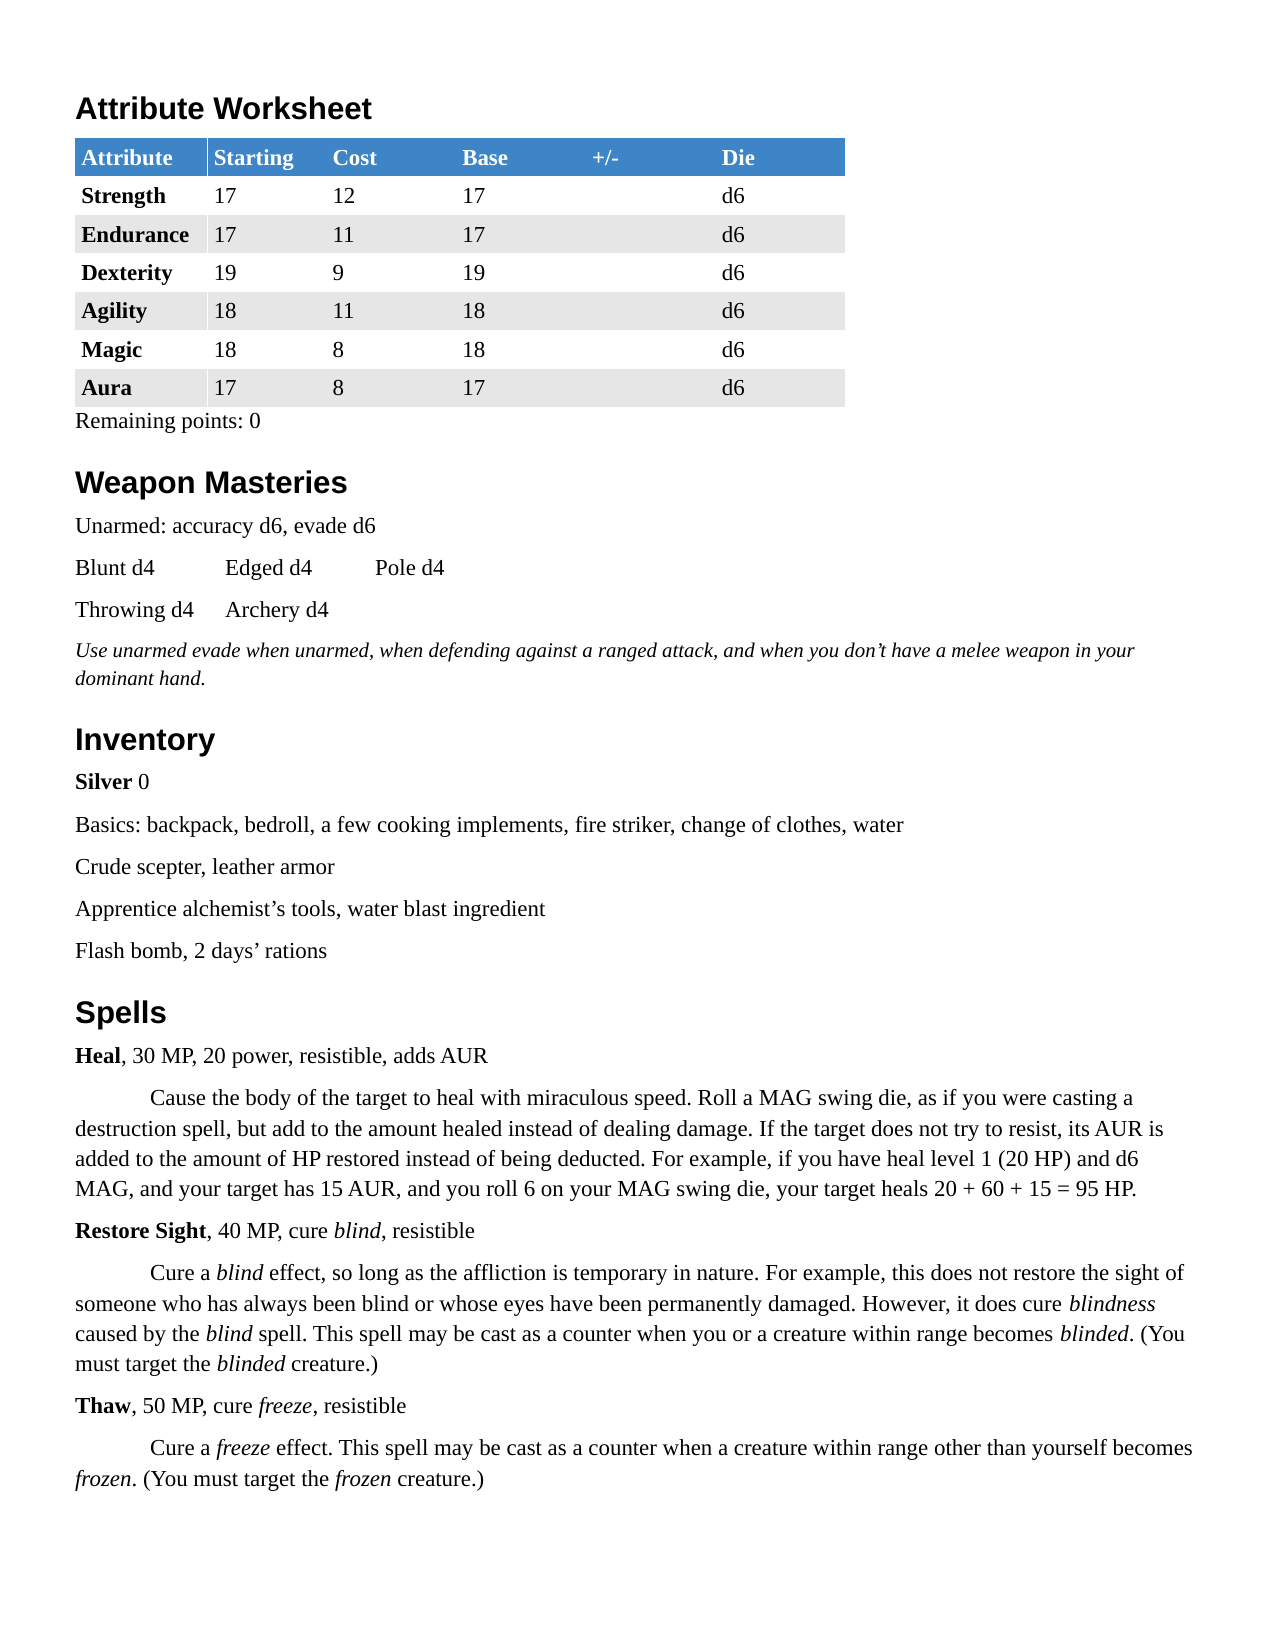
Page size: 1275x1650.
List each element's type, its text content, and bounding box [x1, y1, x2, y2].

text Remaining points: 0 [75, 407, 1200, 433]
table_cell 17 [456, 215, 586, 253]
text Silver 0 [75, 768, 1200, 795]
table_cell 18 [456, 330, 586, 368]
table_cell 17 [208, 369, 326, 407]
table_cell 18 [456, 292, 586, 330]
text Unarmed: accuracy d6, evade d6 [75, 512, 1200, 538]
table_header Die [716, 138, 845, 176]
table_cell 11 [326, 215, 456, 253]
text Throwing d4 Archery d4 [75, 596, 1200, 623]
text Cure a freeze effect. This spell may be cast as a counter when a creature within range other than yourself becomes frozen. (You must target the frozen creature.) [75, 1434, 1200, 1491]
table_cell [586, 253, 716, 292]
table_cell [586, 215, 716, 253]
subtitle Inventory [75, 721, 1200, 756]
table_cell 8 [326, 330, 456, 368]
table_cell Dexterity [75, 253, 207, 292]
table_cell 18 [208, 292, 326, 330]
table_cell Agility [75, 292, 207, 330]
table_cell d6 [716, 369, 845, 407]
table_header +/- [586, 138, 716, 176]
table_header Base [456, 138, 586, 176]
table_cell 17 [208, 215, 326, 253]
subtitle Weapon Masteries [75, 464, 1200, 500]
table_cell Strength [75, 176, 207, 215]
text Heal, 30 MP, 20 power, resistible, adds AUR [75, 1042, 1200, 1068]
table_cell Magic [75, 330, 207, 368]
table_cell 12 [326, 176, 456, 215]
text Restore Sight, 40 MP, cure blind, resistible [75, 1217, 1200, 1243]
text Apprentice alchemist’s tools, water blast ingredient [75, 895, 1200, 921]
table_header Cost [326, 138, 456, 176]
text Flash bomb, 2 days’ rations [75, 937, 1200, 963]
table_cell 11 [326, 292, 456, 330]
table_cell d6 [716, 292, 845, 330]
table_cell d6 [716, 215, 845, 253]
table_cell 19 [456, 253, 586, 292]
text Crude scepter, leather armor [75, 853, 1200, 879]
table_header Starting [208, 138, 326, 176]
table_cell [586, 330, 716, 368]
text Thaw, 50 MP, cure freeze, resistible [75, 1392, 1200, 1418]
table_cell d6 [716, 330, 845, 368]
table_cell 18 [208, 330, 326, 368]
table_cell [586, 369, 716, 407]
table_cell 9 [326, 253, 456, 292]
text Cause the body of the target to heal with miraculous speed. Roll a MAG swing die, as if you were casting a destruction spell, but add to the amount healed instead of dealing damage. If the target does not try to resist, its AUR is added to the amount of HP restored instead of being deducted. For example, if you have heal level 1 (20 HP) and d6 MAG, and your target has 15 AUR, and you roll 6 on your MAG swing die, your target heals 20 + 60 + 15 = 95 HP. [75, 1084, 1200, 1201]
text Blunt d4 Edged d4 Pole d4 [75, 554, 1200, 580]
table_cell 17 [456, 369, 586, 407]
table_cell 19 [208, 253, 326, 292]
table_cell [586, 176, 716, 215]
table_cell 8 [326, 369, 456, 407]
table_cell 17 [208, 176, 326, 215]
text Cure a blind effect, so long as the affliction is temporary in nature. For example, this does not restore the sight of someone who has always been blind or whose eyes have been permanently damaged. However, it does cure blindness caused by the blind spell. This spell may be cast as a counter when you or a creature within range becomes blinded. (You must target the blinded creature.) [75, 1259, 1200, 1376]
text Basics: backpack, bedroll, a few cooking implements, fire striker, change of clothes, water [75, 811, 1200, 837]
table_cell 17 [456, 176, 586, 215]
table_cell Aura [75, 369, 207, 407]
table_cell [586, 292, 716, 330]
subtitle Spells [75, 994, 1200, 1030]
table_cell d6 [716, 253, 845, 292]
table_header Attribute [75, 138, 207, 176]
table_cell d6 [716, 176, 845, 215]
text Use unarmed evade when unarmed, when defending against a ranged attack, and when you don’t have a melee weapon in your dominant hand. [75, 638, 1200, 690]
subtitle Attribute Worksheet [75, 90, 1200, 126]
table_cell Endurance [75, 215, 207, 253]
